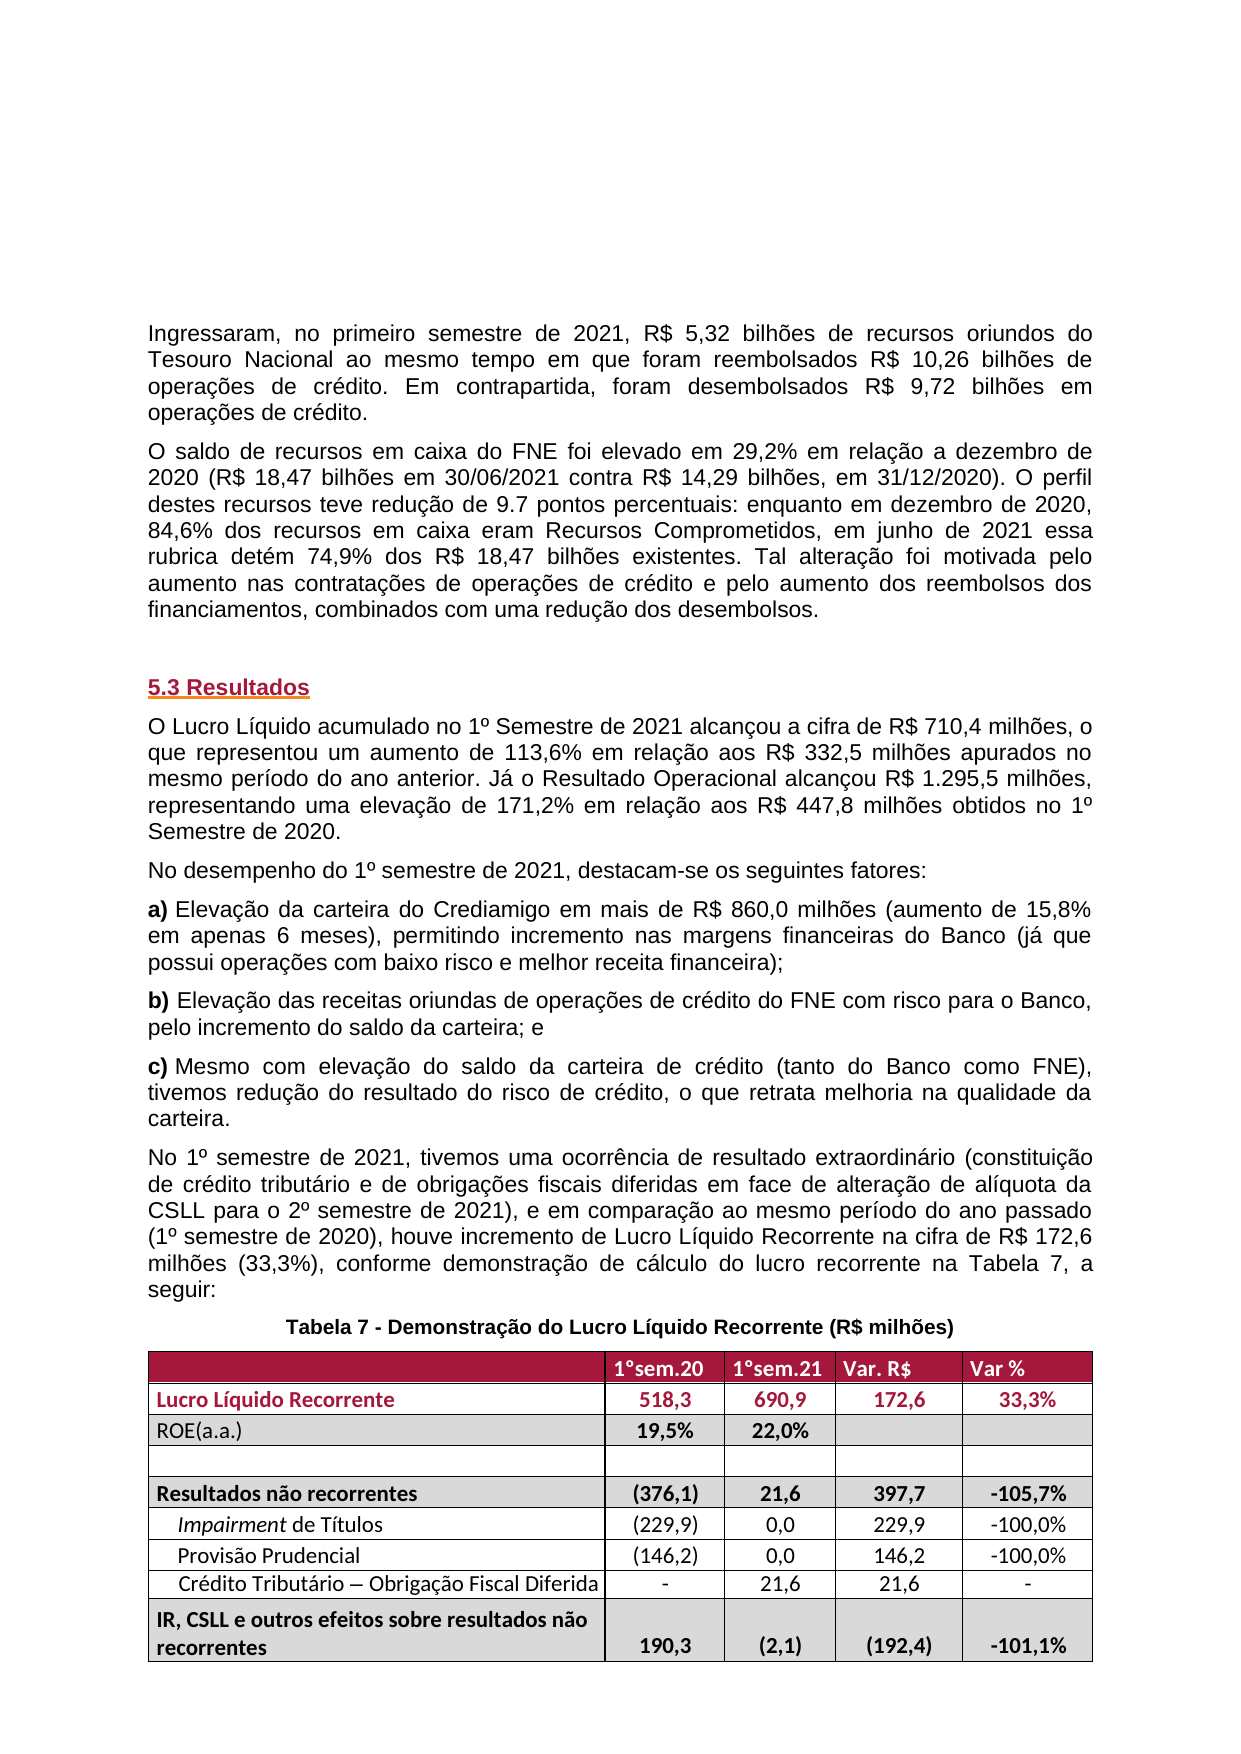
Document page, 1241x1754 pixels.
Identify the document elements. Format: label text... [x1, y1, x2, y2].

table_cell 190,3 [606, 1599, 724, 1661]
list Elevação da carteira do Crediamigo em mais de R$ 860,0 milhões (aumento de 15,8% em apenas 6 meses), permitindo incremento nas margens financeiras do Banco (já que possui operações com baixo risco e melhor receita financeira); [148, 896, 1093, 975]
table_cell 172,6 [836, 1384, 962, 1413]
table_cell 33,3% [963, 1384, 1092, 1413]
table_cell 22,0% [725, 1415, 835, 1445]
table_cell (376,1) [606, 1477, 724, 1507]
table_cell 518,3 [606, 1384, 724, 1413]
table_cell (229,9) [606, 1508, 724, 1538]
table_cell 21,6 [725, 1477, 835, 1507]
table_header Var. R$ [836, 1352, 962, 1382]
table_cell 229,9 [836, 1508, 962, 1538]
table_cell - [963, 1571, 1092, 1597]
table_cell 0,0 [725, 1540, 835, 1569]
table_cell - [606, 1571, 724, 1597]
table_cell (192,4) [836, 1599, 962, 1661]
text Tabela 7 - Demonstração do Lucro Líquido Recorrente (R$ milhões) [286, 1315, 1221, 1339]
table_cell 146,2 [836, 1540, 962, 1569]
table_cell (146,2) [606, 1540, 724, 1569]
list Mesmo com elevação do saldo da carteira de crédito (tanto do Banco como FNE), tivemos redução do resultado do risco de crédito, o que retrata melhoria na qualidade da carteira. [148, 1053, 1093, 1132]
table_cell [606, 1446, 724, 1476]
table_header 1ºsem.21 [725, 1352, 835, 1382]
table_cell -101,1% [963, 1599, 1092, 1661]
text No 1º semestre de 2021, tivemos uma ocorrência de resultado extraordinário (constituição de crédito tributário e de obrigações fiscais diferidas em face de alteração de alíquota da CSLL para o 2º semestre de 2021), e em comparação ao mesmo período do ano passado (1º semestre de 2020), houve incremento de Lucro Líquido Recorrente na cifra de R$ 172,6 milhões (33,3%), conforme demonstração de cálculo do lucro recorrente na Tabela 7, a seguir: [148, 1144, 1093, 1302]
table_cell Provisão Prudencial [149, 1540, 604, 1569]
table_cell Lucro Líquido Recorrente [149, 1384, 604, 1413]
subtitle Resultados [148, 674, 1221, 700]
table_cell Impairment de Títulos [149, 1508, 604, 1538]
table_cell Resultados não recorrentes [149, 1477, 604, 1507]
table_cell [963, 1446, 1092, 1476]
table_cell -105,7% [963, 1477, 1092, 1507]
table_cell -100,0% [963, 1508, 1092, 1538]
table_cell 397,7 [836, 1477, 962, 1507]
table_cell [725, 1446, 835, 1476]
list Elevação das receitas oriundas de operações de crédito do FNE com risco para o Banco, pelo incremento do saldo da carteira; e [148, 987, 1092, 1040]
table_cell 19,5% [606, 1415, 724, 1445]
table_cell [836, 1446, 962, 1476]
table_cell 21,6 [725, 1571, 835, 1597]
table_header [149, 1352, 604, 1382]
table_cell (2,1) [725, 1599, 835, 1661]
table_cell [149, 1446, 604, 1476]
table_cell 690,9 [725, 1384, 835, 1413]
text Ingressaram, no primeiro semestre de 2021, R$ 5,32 bilhões de recursos oriundos do Tesouro Nacional ao mesmo tempo em que foram reembolsados R$ 10,26 bilhões de operações de crédito. Em contrapartida, foram desembolsados R$ 9,72 bilhões em operações de crédito. [148, 320, 1093, 425]
table_cell [836, 1415, 962, 1445]
table_header Var % [963, 1352, 1092, 1382]
table_cell Crédito Tributário – Obrigação Fiscal Diferida [149, 1571, 604, 1597]
table_cell 21,6 [836, 1571, 962, 1597]
text O saldo de recursos em caixa do FNE foi elevado em 29,2% em relação a dezembro de 2020 (R$ 18,47 bilhões em 30/06/2021 contra R$ 14,29 bilhões, em 31/12/2020). O perfil destes recursos teve redução de 9.7 pontos percentuais: enquanto em dezembro de 2020, 84,6% dos recursos em caixa eram Recursos Comprometidos, em junho de 2021 essa rubrica detém 74,9% dos R$ 18,47 bilhões existentes. Tal alteração foi motivada pelo aumento nas contratações de operações de crédito e pelo aumento dos reembolsos dos financiamentos, combinados com uma redução dos desembolsos. [148, 438, 1093, 622]
table_cell -100,0% [963, 1540, 1092, 1569]
table_cell ROE(a.a.) [149, 1415, 604, 1445]
text No desempenho do 1º semestre de 2021, destacam-se os seguintes fatores: [148, 857, 1221, 883]
table_header 1ºsem.20 [606, 1352, 724, 1382]
table_cell IR, CSLL e outros efeitos sobre resultados não recorrentes [149, 1599, 604, 1661]
table_cell [963, 1415, 1092, 1445]
text O Lucro Líquido acumulado no 1º Semestre de 2021 alcançou a cifra de R$ 710,4 milhões, o que representou um aumento de 113,6% em relação aos R$ 332,5 milhões apurados no mesmo período do ano anterior. Já o Resultado Operacional alcançou R$ 1.295,5 milhões, representando uma elevação de 171,2% em relação aos R$ 447,8 milhões obtidos no 1º Semestre de 2020. [148, 713, 1093, 844]
table_cell 0,0 [725, 1508, 835, 1538]
